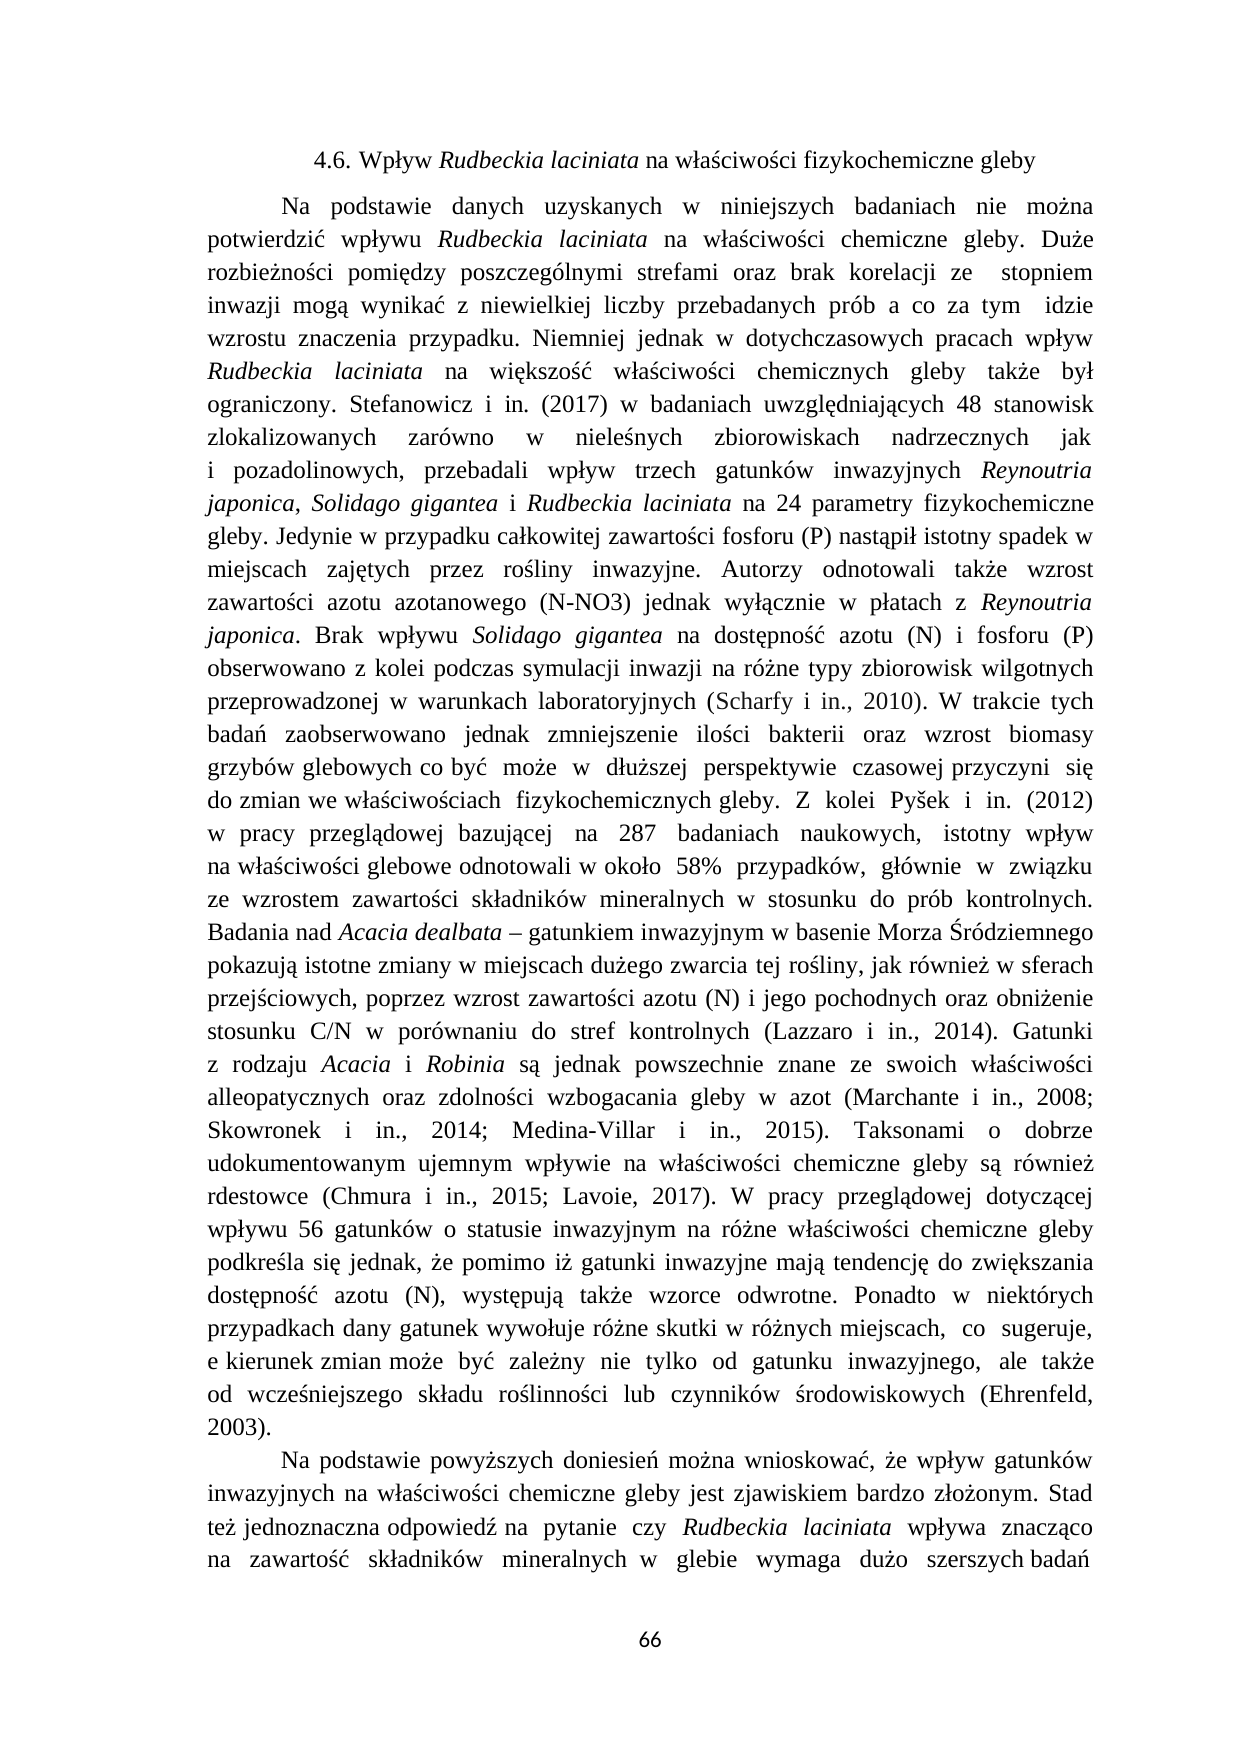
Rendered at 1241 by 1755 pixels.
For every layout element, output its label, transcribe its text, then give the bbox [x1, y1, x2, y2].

list Wpływ Rudbeckia laciniata na właściwości fizykochemiczne gleby [314, 145, 1105, 173]
text Na podstawie powyższych doniesień można wnioskować, że wpływ gatunków inwazyjnych na właściwości chemiczne gleby jest zjawiskiem bardzo złożonym. Stad też jednoznaczna odpowiedź na pytanie czy Rudbeckia laciniata wpływa znacząco na zawartość składników mineralnych w glebie wymaga dużo szerszych badań [207, 1446, 1093, 1573]
text Na podstawie danych uzyskanych w niniejszych badaniach nie można potwierdzić wpływu Rudbeckia laciniata na właściwości chemiczne gleby. Duże rozbieżności pomiędzy poszczególnymi strefami oraz brak korelacji ze stopniem inwazji mogą wynikać z niewielkiej liczby przebadanych prób a co za tym idzie wzrostu znaczenia przypadku. Niemniej jednak w dotychczasowych pracach wpływ Rudbeckia laciniata na większość właściwości chemicznych gleby także był ograniczony. Stefanowicz i in. (2017) w badaniach uwzględniających 48 stanowisk zlokalizowanych zarówno w nieleśnych zbiorowiskach nadrzecznych jak i pozadolinowych, przebadali wpływ trzech gatunków inwazyjnych Reynoutria japonica, Solidago gigantea i Rudbeckia laciniata na 24 parametry fizykochemiczne gleby. Jedynie w przypadku całkowitej zawartości fosforu (P) nastąpił istotny spadek w miejscach zajętych przez rośliny inwazyjne. Autorzy odnotowali także wzrost zawartości azotu azotanowego (N-NO3) jednak wyłącznie w płatach z Reynoutria japonica. Brak wpływu Solidago gigantea na dostępność azotu (N) i fosforu (P) obserwowano z kolei podczas symulacji inwazji na różne typy zbiorowisk wilgotnych przeprowadzonej w warunkach laboratoryjnych (Scharfy i in., 2010). W trakcie tych badań zaobserwowano jednak zmniejszenie ilości bakterii oraz wzrost biomasy grzybów glebowych co być może w dłuższej perspektywie czasowej przyczyni się do zmian we właściwościach fizykochemicznych gleby. Z kolei Pyšek i in. (2012) w pracy przeglądowej bazującej na 287 badaniach naukowych, istotny wpływ na właściwości glebowe odnotowali w około 58% przypadków, głównie w związku ze wzrostem zawartości składników mineralnych w stosunku do prób kontrolnych. Badania nad Acacia dealbata – gatunkiem inwazyjnym w basenie Morza Śródziemnego pokazują istotne zmiany w miejscach dużego zwarcia tej rośliny, jak również w sferach przejściowych, poprzez wzrost zawartości azotu (N) i jego pochodnych oraz obniżenie stosunku C/N w porównaniu do stref kontrolnych (Lazzaro i in., 2014). Gatunki z rodzaju Acacia i Robinia są jednak powszechnie znane ze swoich właściwości alleopatycznych oraz zdolności wzbogacania gleby w azot (Marchante i in., 2008; Skowronek i in., 2014; Medina-Villar i in., 2015). Taksonami o dobrze udokumentowanym ujemnym wpływie na właściwości chemiczne gleby są również rdestowce (Chmura i in., 2015; Lavoie, 2017). W pracy przeglądowej dotyczącej wpływu 56 gatunków o statusie inwazyjnym na różne właściwości chemiczne gleby podkreśla się jednak, że pomimo iż gatunki inwazyjne mają tendencję do zwiększania dostępność azotu (N), występują także wzorce odwrotne. Ponadto w niektórych przypadkach dany gatunek wywołuje różne skutki w różnych miejscach, co sugeruje, e kierunek zmian może być zależny nie tylko od gatunku inwazyjnego, ale także od wcześniejszego składu roślinności lub czynników środowiskowych (Ehrenfeld, 2003). [207, 191, 1094, 1441]
